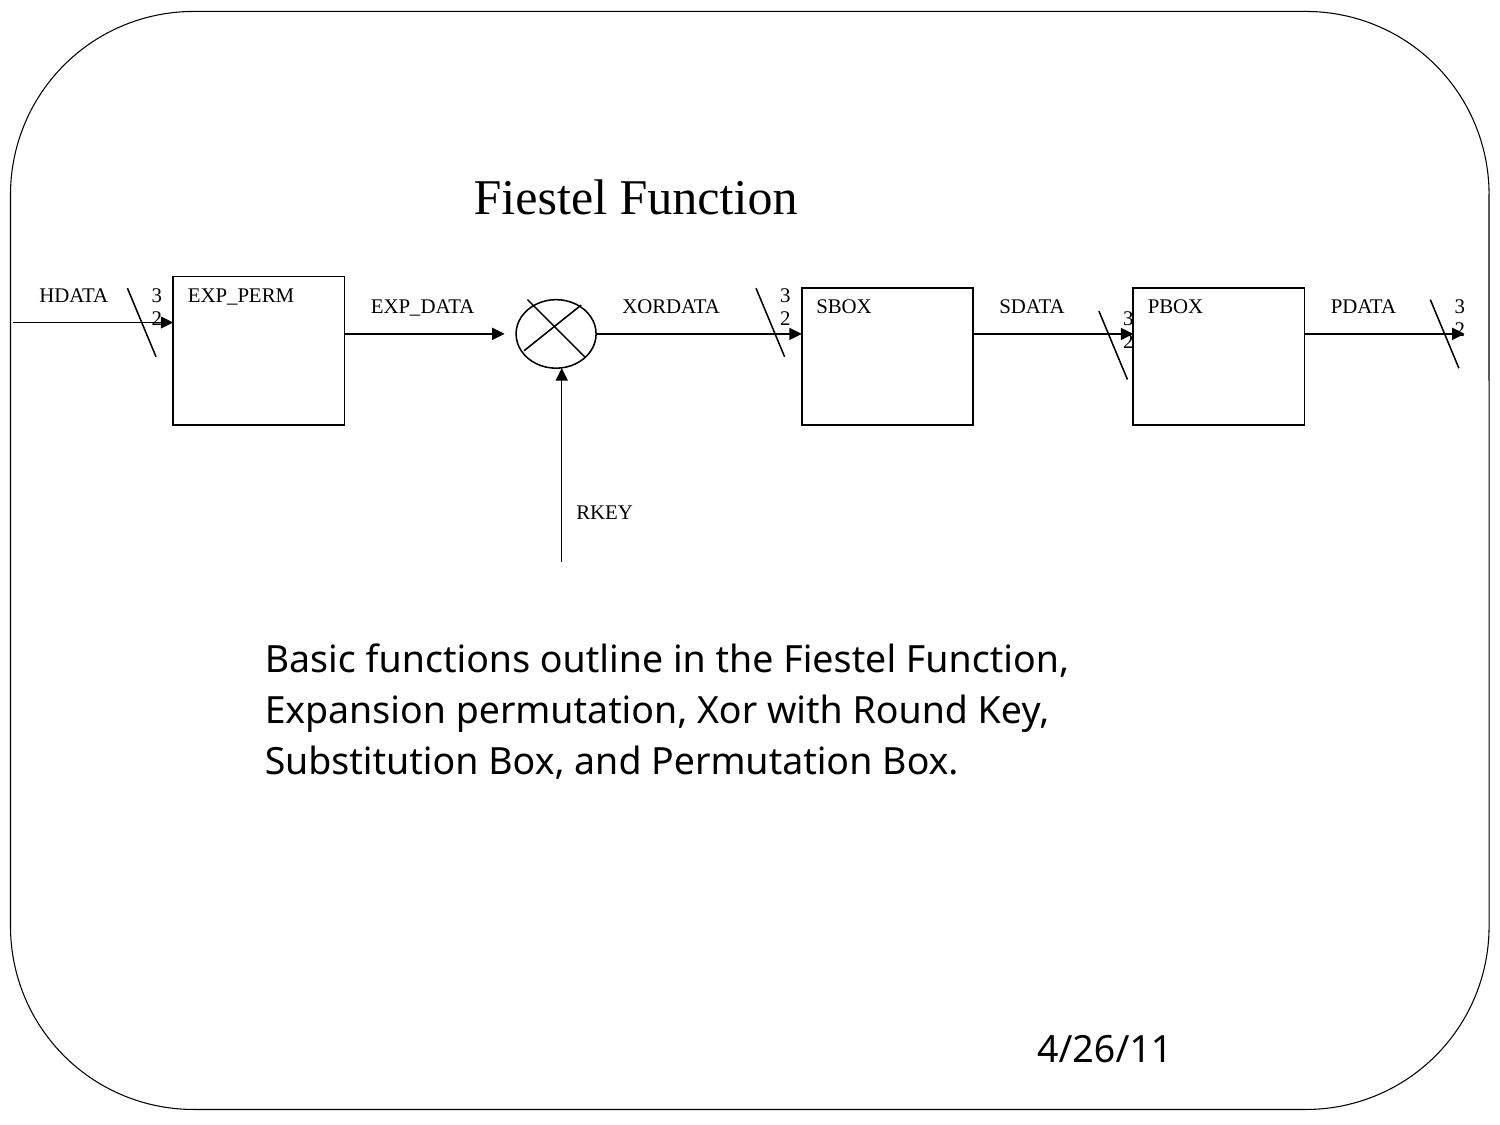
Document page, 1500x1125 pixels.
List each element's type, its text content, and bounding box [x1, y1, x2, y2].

text_box EXP_PERM [173, 276, 345, 426]
text_box EXP_DATA [355, 288, 505, 323]
text_box 32 [136, 276, 185, 323]
text_box RKEY [561, 493, 688, 529]
text_box PDATA [1316, 288, 1439, 323]
text_box 32 [765, 276, 814, 323]
text_box HDATA [24, 276, 136, 312]
text_box Basic functions outline in the Fiestel Function, Expansion permutation, Xor with Round Key, Substitution Box, and Permutation Box. [249, 624, 1200, 777]
text_box XORDATA [607, 288, 756, 323]
text_box Fiestel Function [458, 162, 917, 254]
text_box 32 [1439, 288, 1488, 334]
text_box SBOX [801, 288, 974, 426]
text_box PBOX [1133, 288, 1305, 426]
text_box 32 [1108, 299, 1156, 346]
text_box SDATA [984, 288, 1111, 323]
